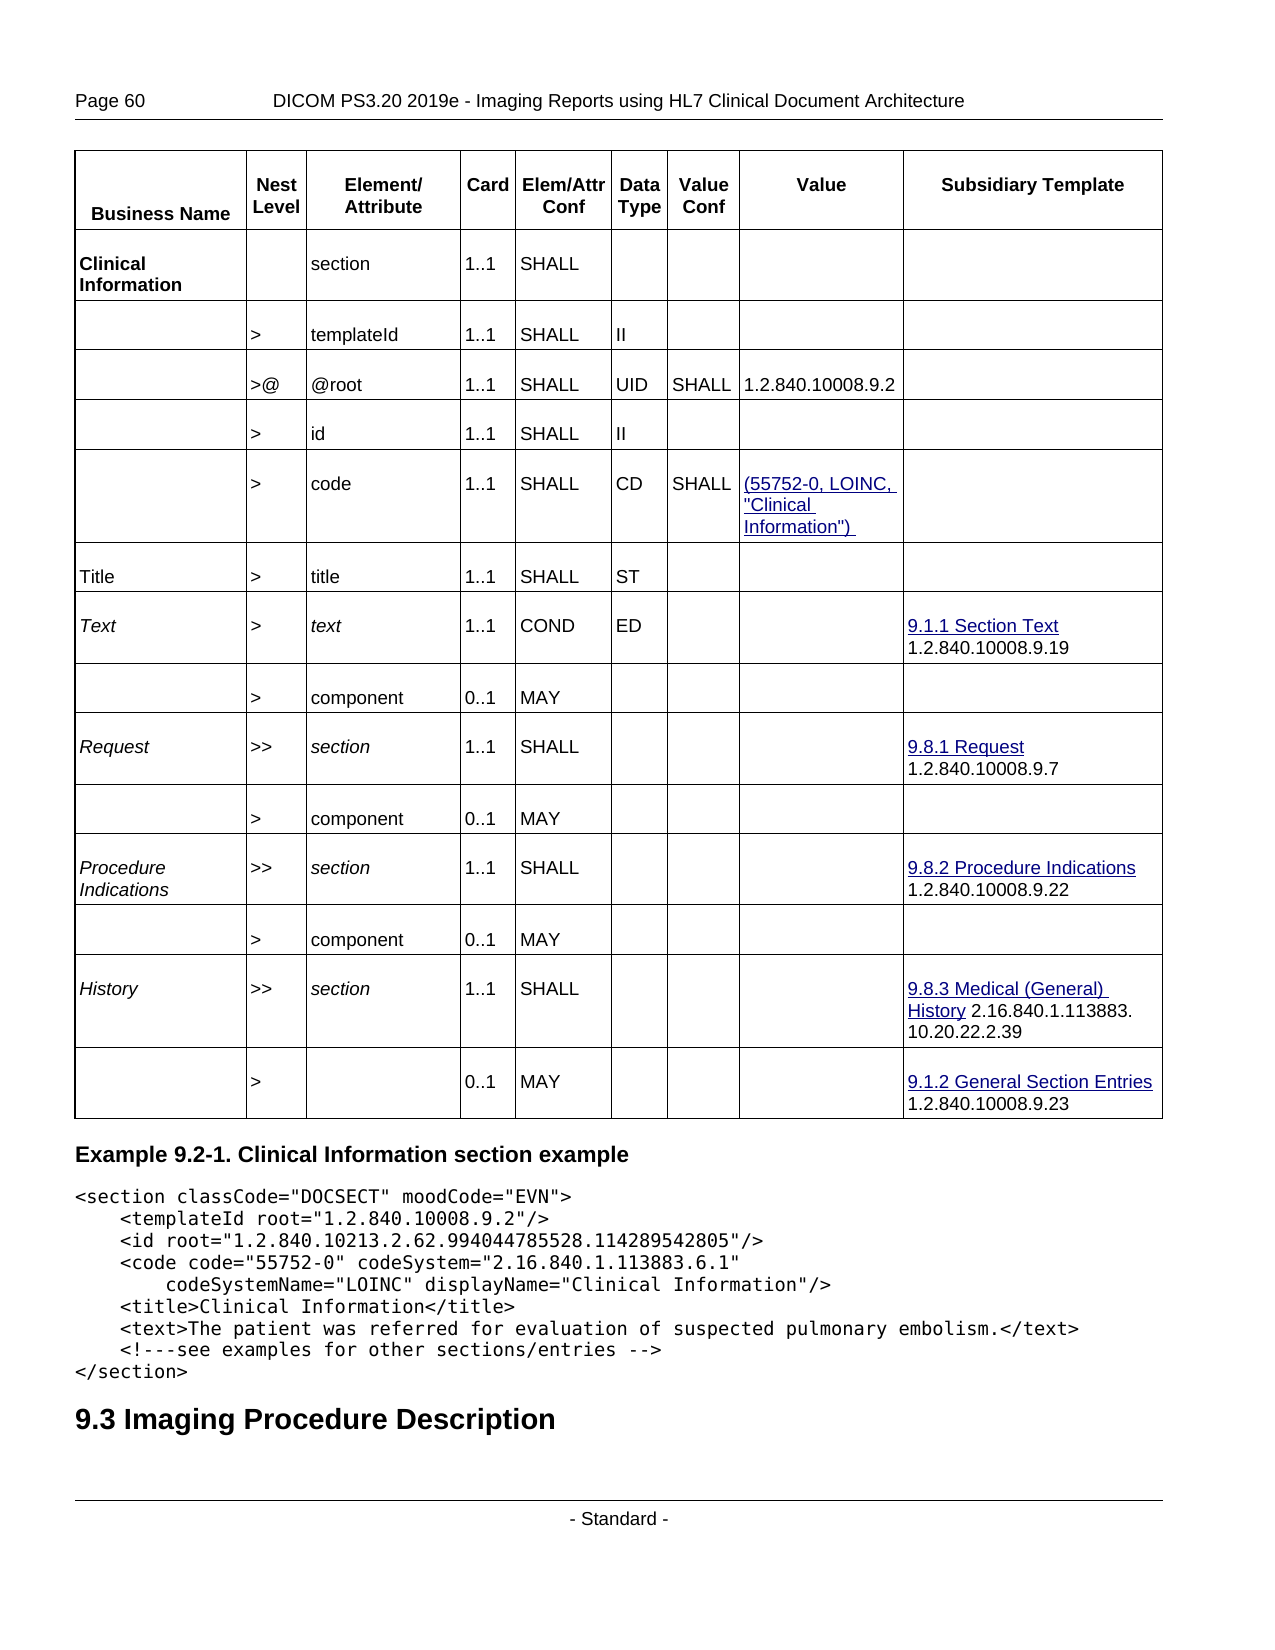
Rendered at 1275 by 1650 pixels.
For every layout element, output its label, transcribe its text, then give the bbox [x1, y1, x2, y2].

table_cell [904, 230, 1162, 300]
table_cell [668, 230, 739, 300]
table_cell [668, 785, 739, 833]
table_cell Request [76, 713, 246, 783]
table_cell 1..1 [461, 955, 515, 1047]
table_cell 9.1.2 General Section Entries 1.2.840.10008.9.23 [904, 1048, 1162, 1118]
table_cell [740, 400, 903, 449]
table_cell [247, 230, 306, 300]
table_cell template​Id [307, 301, 460, 349]
table_cell 0..1 [461, 905, 515, 954]
table_header Element/​Attribute [307, 151, 460, 228]
table_cell [740, 834, 903, 904]
table_cell [76, 350, 246, 399]
table_cell 1..1 [461, 301, 515, 349]
table_cell > [247, 400, 306, 449]
table_header Value Conf [668, 151, 739, 228]
table_cell 1..1 [461, 350, 515, 399]
table_header Value [740, 151, 903, 228]
table_cell [76, 301, 246, 349]
table_cell [668, 713, 739, 783]
table_cell 1..1 [461, 230, 515, 300]
table_cell Text [76, 592, 246, 662]
table_cell [904, 350, 1162, 399]
table_cell text [307, 592, 460, 662]
table_header Business Name [76, 151, 246, 228]
table_cell section [307, 713, 460, 783]
table_cell id [307, 400, 460, 449]
text <section classCode="DOCSECT" moodCode="EVN"> <templateId root="1.2.840.10008.9.2"/> <id root="1.2.840.10213.2.62.994044785528.114289542805"/> <code code="55752-0" codeSystem="2.16.840.1.113883.6.1" codeSystemName="LOINC" displayName="Clinical Information"/> <title>Clinical Information</title> <text>The patient was referred for evaluation of suspected pulmonary embolism.</text> <!---see examples for other sections/entries --> </section> [75, 1186, 1162, 1383]
table_cell [904, 400, 1162, 449]
table_cell [740, 230, 903, 300]
table_cell 9.8.1 Request 1.2.840.10008.9.7 [904, 713, 1162, 783]
table_cell SHALL [516, 450, 611, 542]
table_cell [668, 955, 739, 1047]
table_cell component [307, 664, 460, 712]
table_cell SHALL [516, 230, 611, 300]
table_cell ED [612, 592, 667, 662]
table_cell II [612, 301, 667, 349]
table_cell [740, 955, 903, 1047]
text Example 9.2-1. Clinical Information section example [75, 1142, 1162, 1167]
table_cell 1.2.840.10008.9.2 [740, 350, 903, 399]
table_cell [612, 230, 667, 300]
table_cell 1..1 [461, 834, 515, 904]
table_cell SHALL [516, 955, 611, 1047]
table_cell [76, 664, 246, 712]
table_cell component [307, 785, 460, 833]
table_cell ST [612, 543, 667, 591]
table_cell [612, 905, 667, 954]
table_cell > [247, 592, 306, 662]
table_cell [904, 450, 1162, 542]
table_cell 9.8.3 Medical (General) History 2.16.840.1.113883.​10.20.22.2.39 [904, 955, 1162, 1047]
table_cell Title [76, 543, 246, 591]
table_cell 1..1 [461, 400, 515, 449]
table_cell [740, 1048, 903, 1118]
table_cell >> [247, 834, 306, 904]
table_cell > [247, 905, 306, 954]
table_cell [668, 834, 739, 904]
table_header Card [461, 151, 515, 228]
table_cell [740, 713, 903, 783]
table_cell > [247, 301, 306, 349]
table_cell [904, 785, 1162, 833]
table_cell II [612, 400, 667, 449]
table_cell 9.8.2 Procedure Indications 1.2.840.10008.9.22 [904, 834, 1162, 904]
table_cell 1..1 [461, 543, 515, 591]
table_cell [612, 713, 667, 783]
table_cell [612, 834, 667, 904]
table_cell [668, 592, 739, 662]
table_cell [904, 543, 1162, 591]
table_header Elem/Attr Conf [516, 151, 611, 228]
table_cell MAY [516, 905, 611, 954]
table_cell SHALL [668, 350, 739, 399]
table_cell component [307, 905, 460, 954]
table_cell SHALL [516, 834, 611, 904]
text 9.3 Imaging Procedure Description [75, 1402, 1162, 1435]
table_cell 1..1 [461, 713, 515, 783]
table_cell MAY [516, 664, 611, 712]
table_cell [740, 785, 903, 833]
table_cell Procedure​Indications [76, 834, 246, 904]
table_cell [307, 1048, 460, 1118]
table_cell SHALL [668, 450, 739, 542]
table_cell 1..1 [461, 450, 515, 542]
table_cell >> [247, 955, 306, 1047]
table_cell > [247, 450, 306, 542]
table_cell 0..1 [461, 785, 515, 833]
table_cell [904, 905, 1162, 954]
table_cell [76, 905, 246, 954]
table_cell [740, 905, 903, 954]
table_cell > [247, 543, 306, 591]
table_cell [612, 1048, 667, 1118]
table_cell 0..1 [461, 1048, 515, 1118]
table_cell CD [612, 450, 667, 542]
table_cell [668, 543, 739, 591]
table_cell UID [612, 350, 667, 399]
table_cell section [307, 834, 460, 904]
table_cell SHALL [516, 400, 611, 449]
table_cell section [307, 955, 460, 1047]
table_cell [668, 301, 739, 349]
table_cell [76, 450, 246, 542]
table_cell SHALL [516, 350, 611, 399]
table_cell 0..1 [461, 664, 515, 712]
table_cell [740, 301, 903, 349]
table_header Data Type [612, 151, 667, 228]
table_cell History [76, 955, 246, 1047]
table_cell >@ [247, 350, 306, 399]
table_cell 1..1 [461, 592, 515, 662]
table_cell MAY [516, 1048, 611, 1118]
table_cell section [307, 230, 460, 300]
table_cell [740, 543, 903, 591]
table_cell [740, 664, 903, 712]
table_cell > [247, 664, 306, 712]
table_cell > [247, 1048, 306, 1118]
table_cell [740, 592, 903, 662]
table_cell SHALL [516, 543, 611, 591]
table_header Nest Level [247, 151, 306, 228]
table_cell [76, 785, 246, 833]
table_cell MAY [516, 785, 611, 833]
table_cell SHALL [516, 301, 611, 349]
table_cell [612, 955, 667, 1047]
table_cell [904, 301, 1162, 349]
table_cell 9.1.1 Section Text 1.2.840.10008.9.19 [904, 592, 1162, 662]
table_cell [668, 1048, 739, 1118]
table_header Subsidiary Template [904, 151, 1162, 228]
table_cell SHALL [516, 713, 611, 783]
table_cell COND [516, 592, 611, 662]
table_cell [668, 664, 739, 712]
table_cell >> [247, 713, 306, 783]
table_cell @root [307, 350, 460, 399]
table_cell [668, 400, 739, 449]
table_cell [76, 400, 246, 449]
table_cell [668, 905, 739, 954]
table_cell code [307, 450, 460, 542]
table_cell Clinical​Information [76, 230, 246, 300]
table_cell [904, 664, 1162, 712]
table_cell [612, 664, 667, 712]
table_cell [76, 1048, 246, 1118]
table_cell (55752-0, LOINC, "Clinical Information") [740, 450, 903, 542]
table_cell title [307, 543, 460, 591]
table_cell [612, 785, 667, 833]
table_cell > [247, 785, 306, 833]
